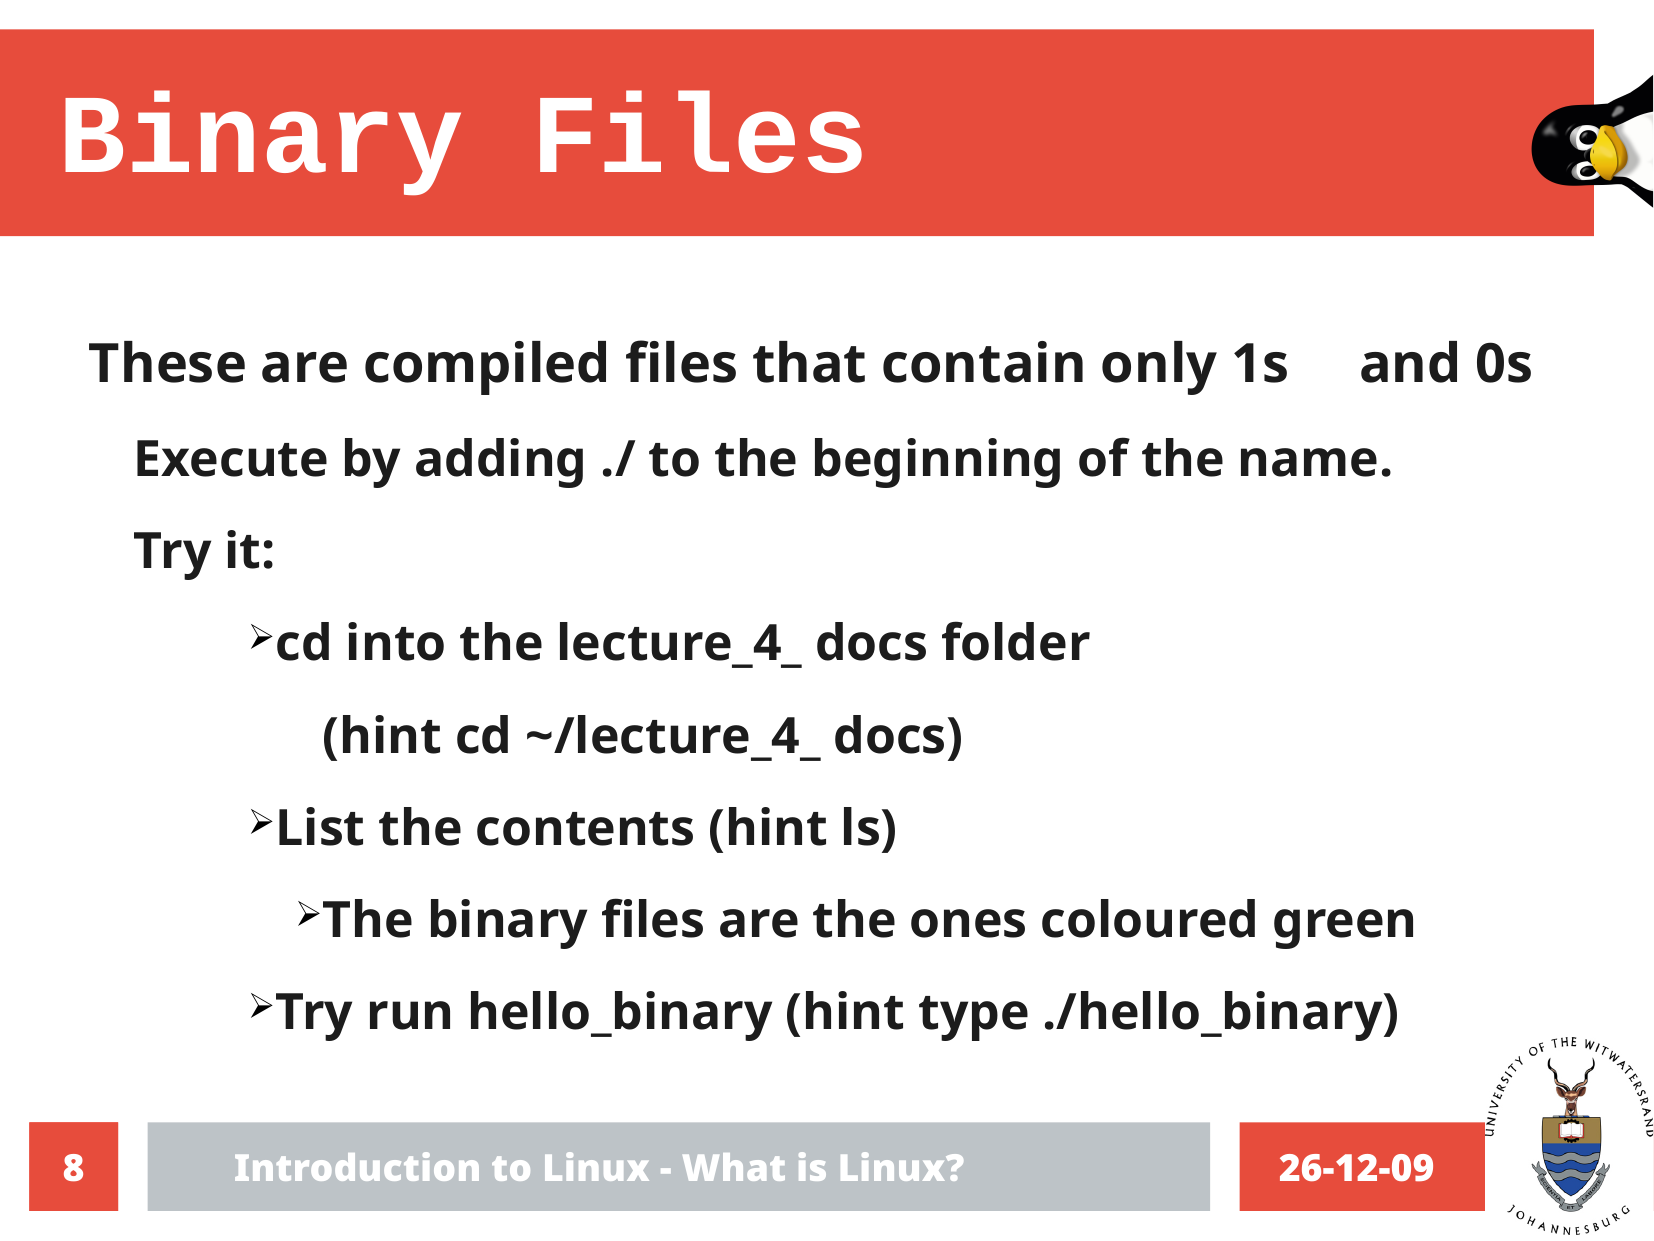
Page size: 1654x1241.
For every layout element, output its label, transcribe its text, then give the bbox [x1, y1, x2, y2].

title Binary Files [58, 59, 1594, 207]
list These are compiled files that contain only 1s and 0s Execute by adding ./ to the beginning of the name. Try it: cd into the lecture_4_ docs folder (hint cd ~/lecture_4_ docs) List the contents (hint ls) The binary files are the ones coloured green Try run hello_binary (hint type ./hello_binary) [58, 324, 1565, 1093]
picture [1485, 1037, 1654, 1235]
picture [1514, 23, 1654, 276]
